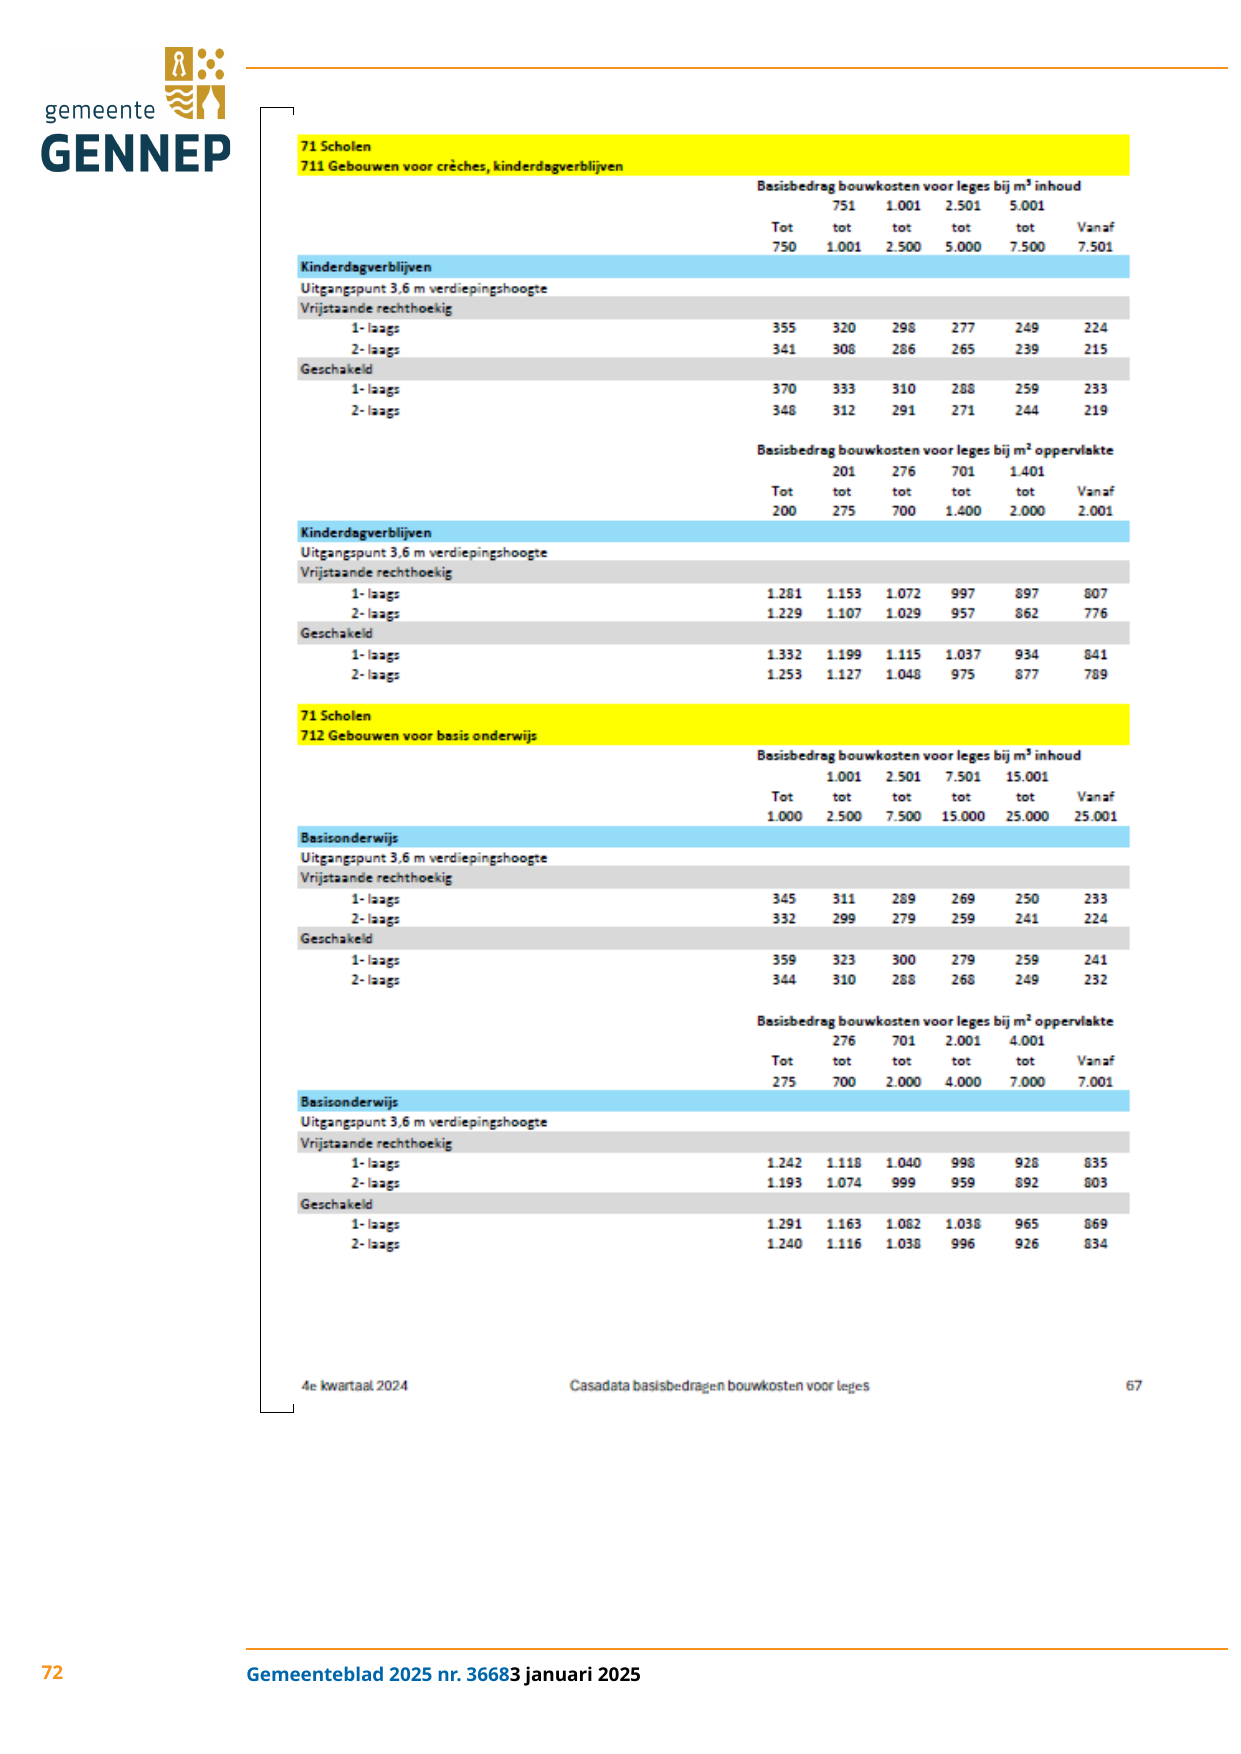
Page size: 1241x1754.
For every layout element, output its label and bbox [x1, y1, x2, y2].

picture [41, 47, 231, 172]
picture [268, 115, 1173, 1404]
